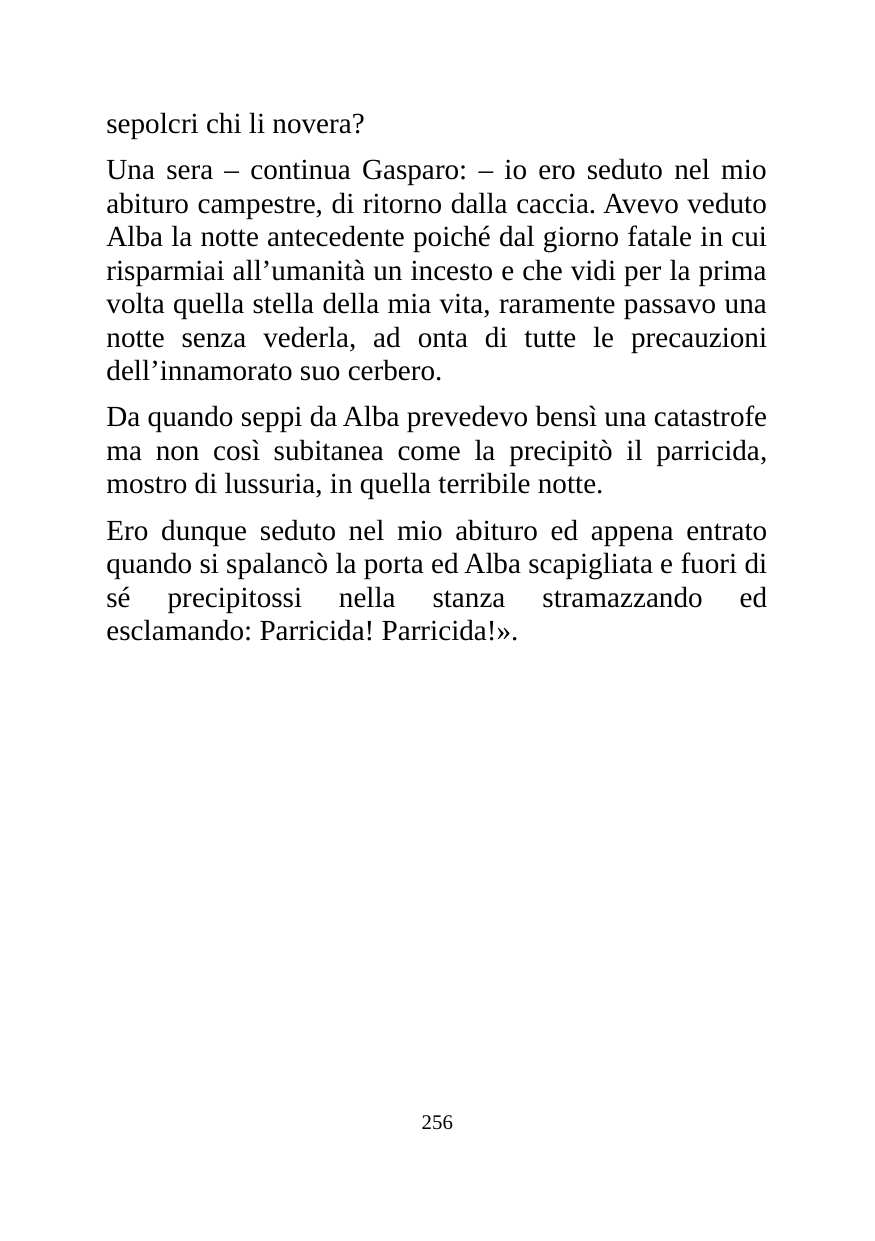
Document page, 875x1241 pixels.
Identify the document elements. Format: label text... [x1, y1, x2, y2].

text sepolcri chi li novera? [106, 106, 768, 140]
text Una sera – continua Gasparo: – io ero seduto nel mio abituro campestre, di ritorno dalla caccia. Avevo veduto Alba la notte antecedente poiché dal giorno fatale in cui risparmiai all’umanità un incesto e che vidi per la prima volta quella stella della mia vita, raramente passavo una notte senza vederla, ad onta di tutte le precauzioni dell’innamorato suo cerbero. [106, 152, 768, 387]
text Da quando seppi da Alba prevedevo bensì una catastrofe ma non così subitanea come la precipitò il parricida, mostro di lussuria, in quella terribile notte. [106, 399, 768, 500]
text Ero dunque seduto nel mio abituro ed appena entrato quando si spalancò la porta ed Alba scapigliata e fuori di sé precipitossi nella stanza stramazzando ed esclamando: Parricida! Parricida!». [106, 513, 768, 647]
